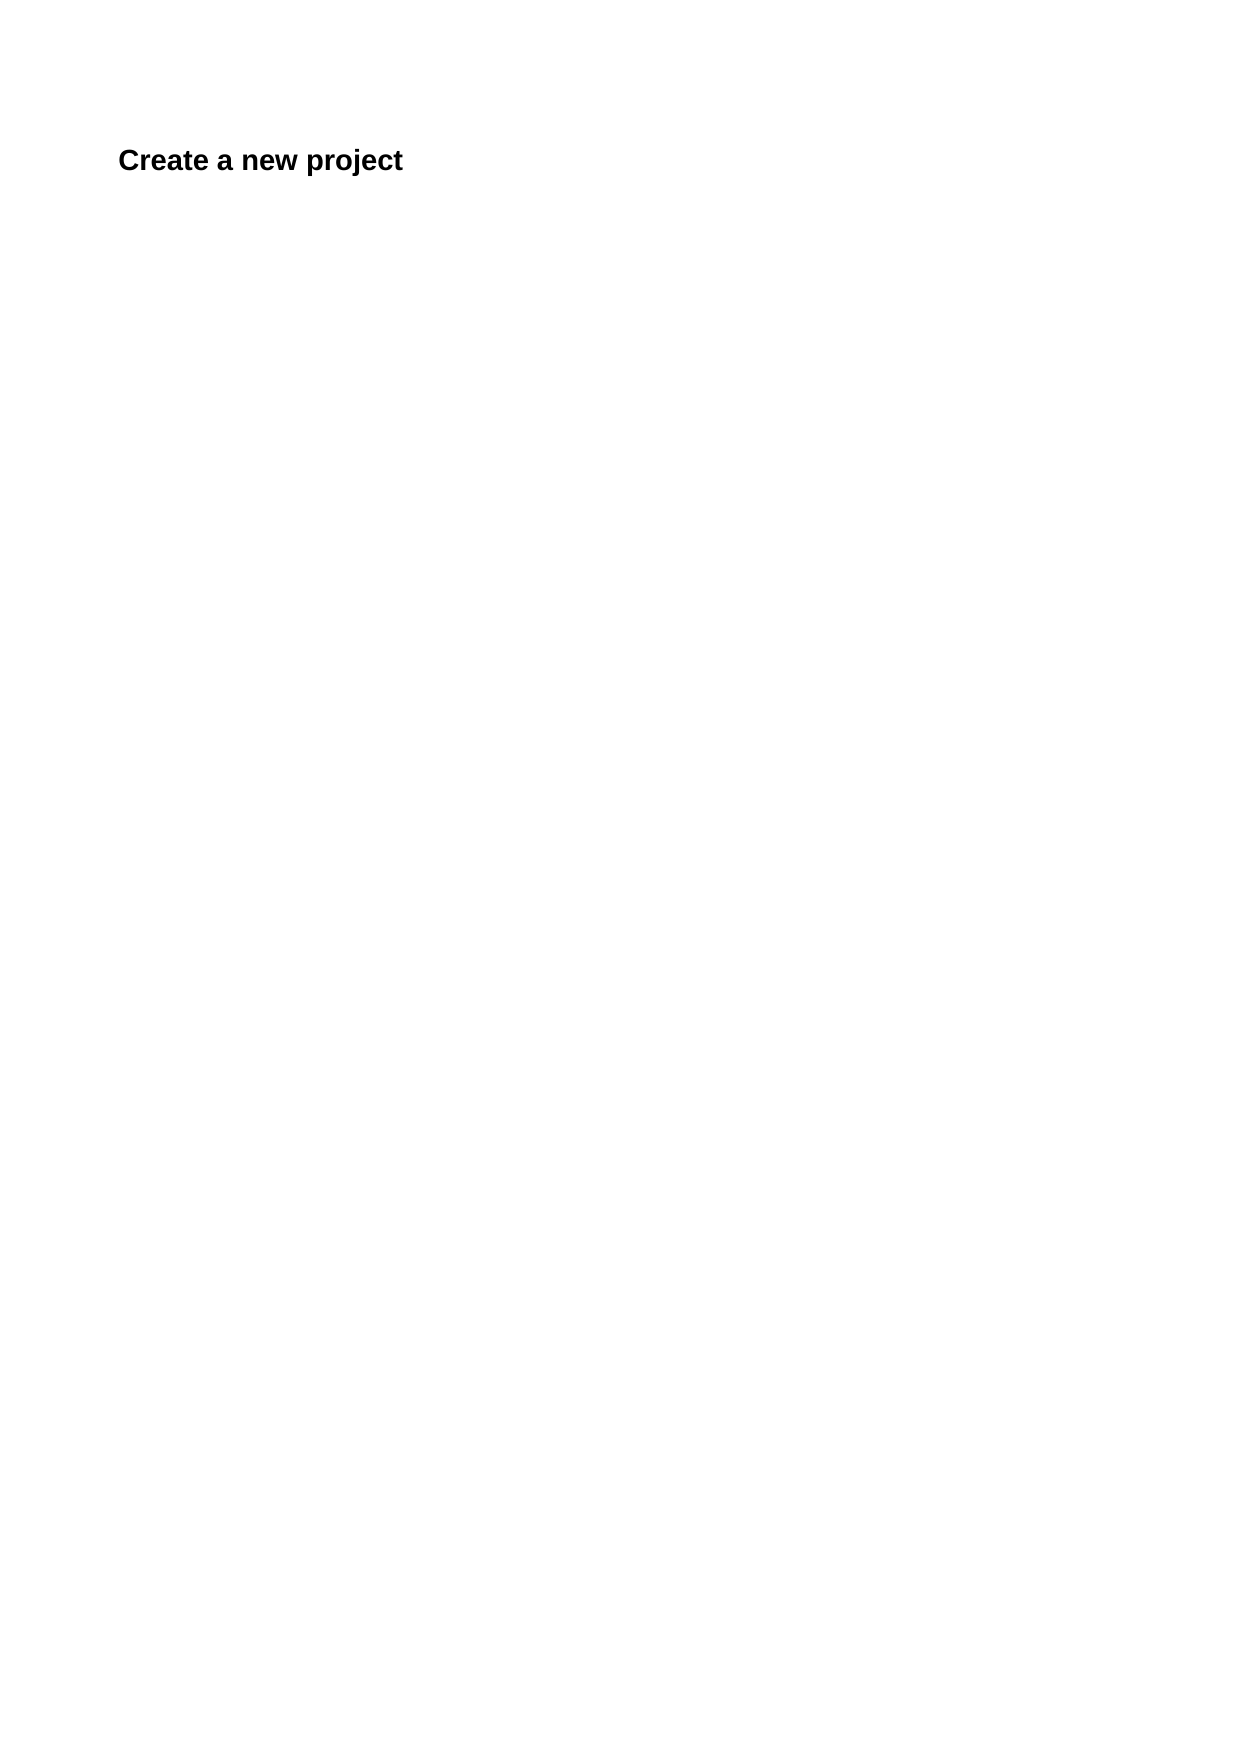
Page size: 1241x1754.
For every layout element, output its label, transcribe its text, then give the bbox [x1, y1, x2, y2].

subtitle Create a new project [118, 143, 1122, 177]
